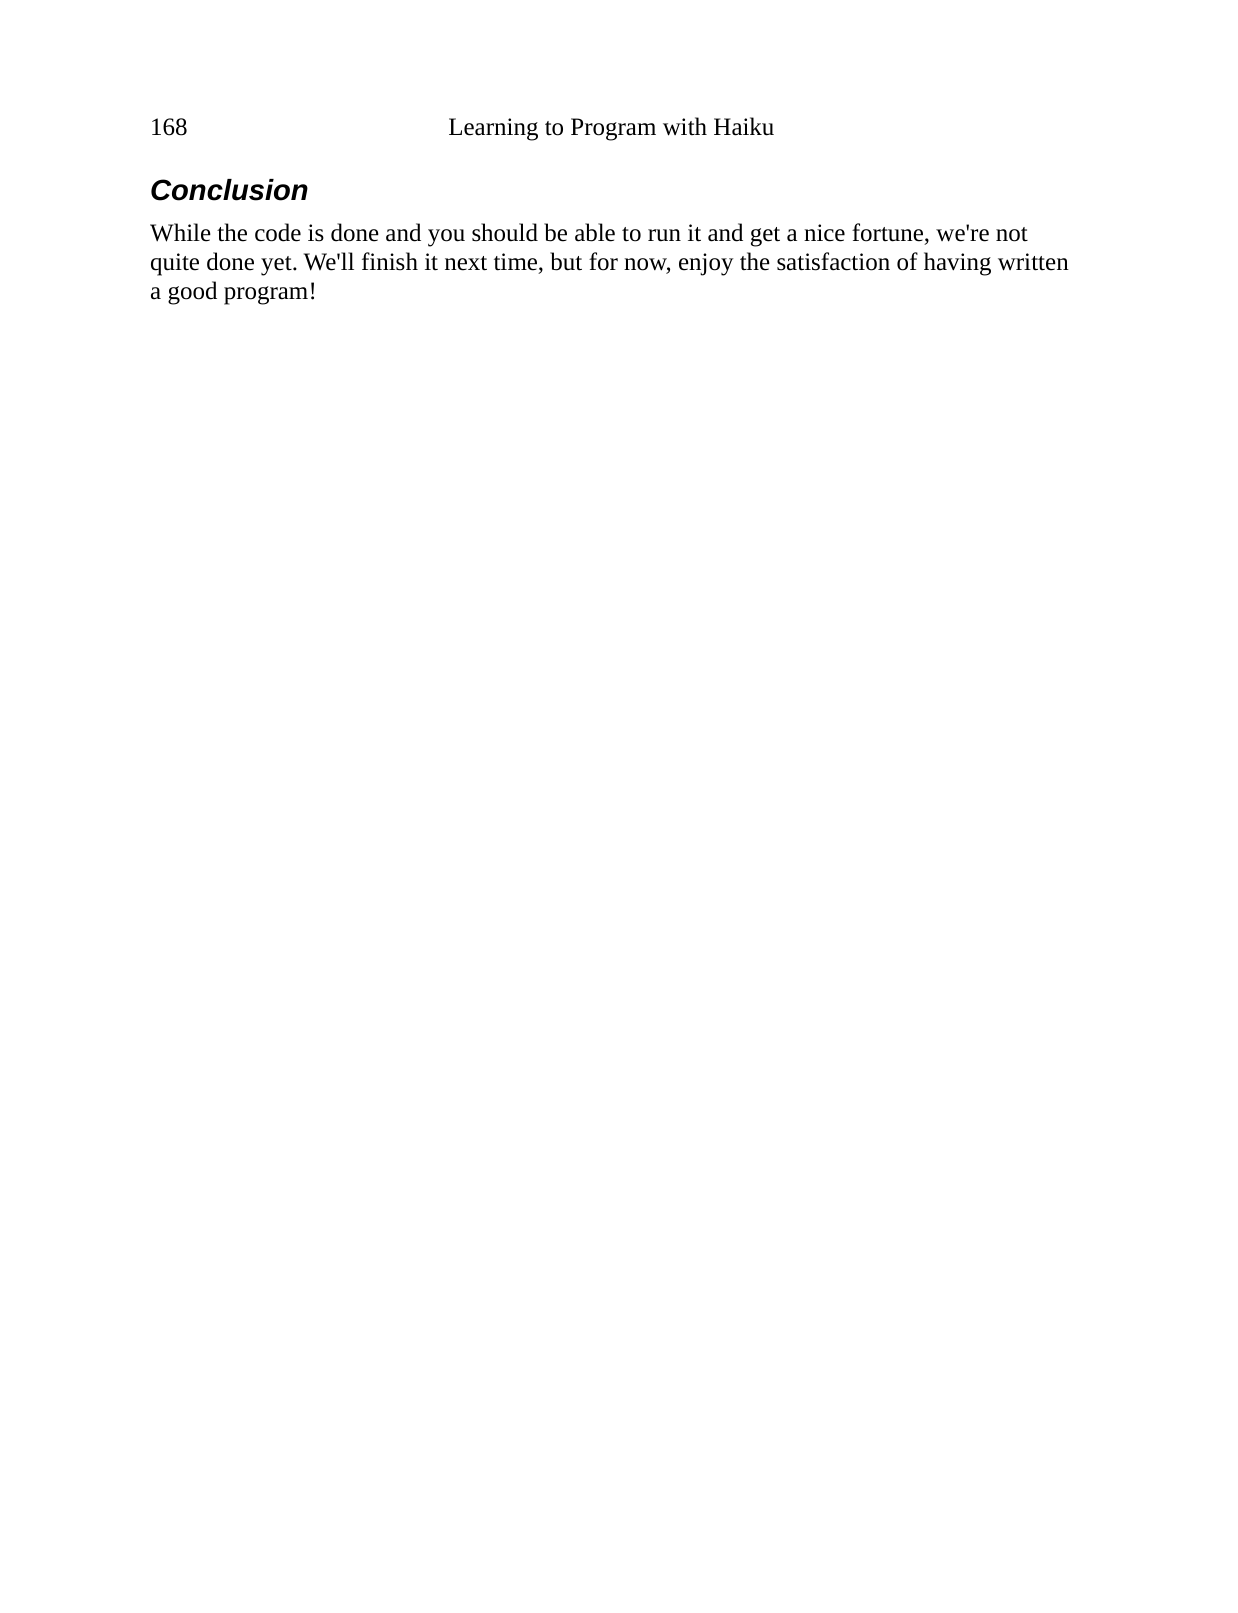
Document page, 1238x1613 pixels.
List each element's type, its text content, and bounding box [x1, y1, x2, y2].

text While the code is done and you should be able to run it and get a nice fortune, we're not quite done yet. We'll finish it next time, but for now, enjoy the satisfaction of having written a good program! [150, 218, 1072, 305]
subtitle Conclusion [150, 172, 1072, 206]
